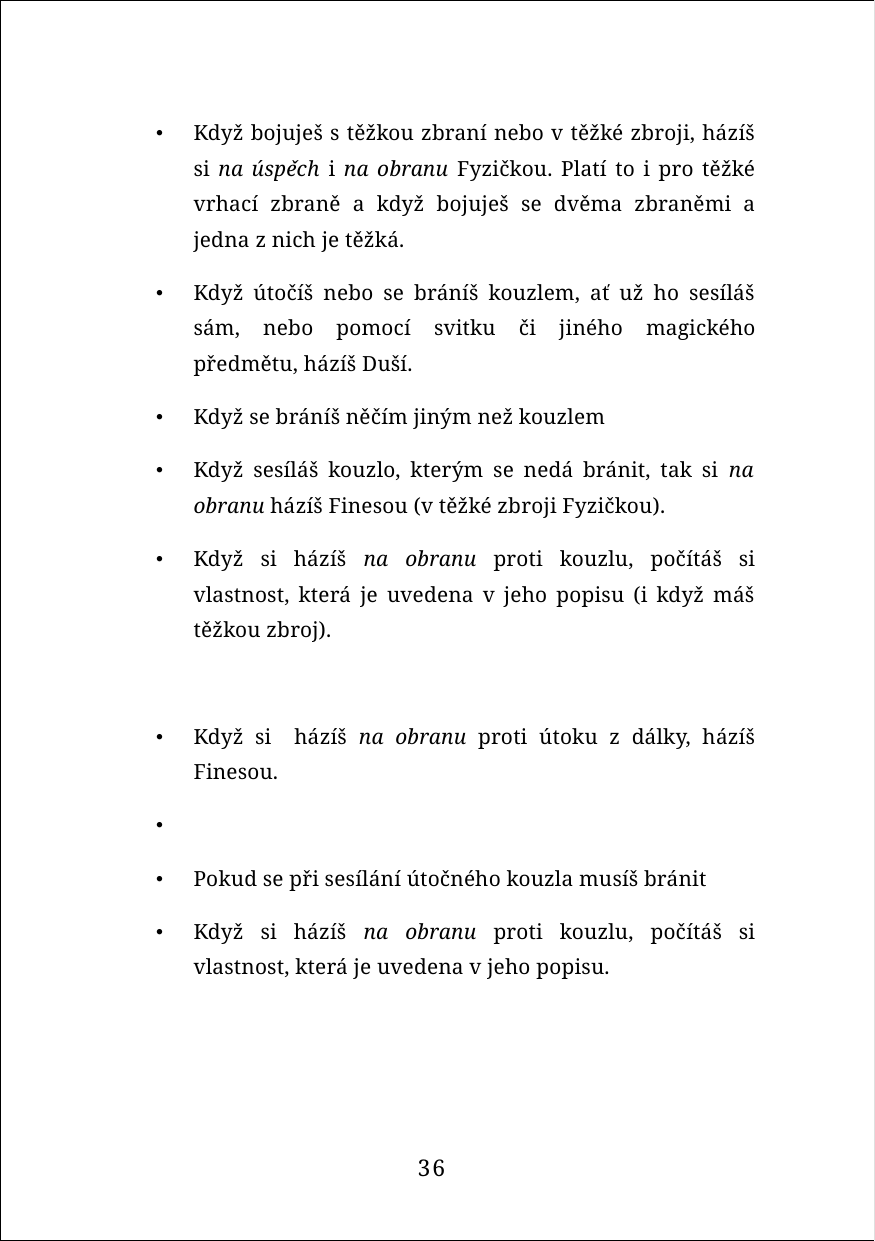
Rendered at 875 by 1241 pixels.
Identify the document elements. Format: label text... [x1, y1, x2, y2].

list Když se bráníš něčím jiným než kouzlem [156, 402, 756, 431]
list Když si házíš na obranu proti kouzlu, počítáš si vlastnost, která je uvedena v jeho popisu. [156, 917, 756, 981]
list Když si házíš na obranu proti kouzlu, počítáš si vlastnost, která je uvedena v jeho popisu (i když máš těžkou zbroj). [156, 544, 756, 644]
list Když bojuješ s těžkou zbraní nebo v těžké zbroji, házíš si na úspěch i na obranu Fyzičkou. Platí to i pro těžké vrhací zbraně a když bojuješ se dvěma zbraněmi a jedna z nich je těžká. [156, 118, 756, 253]
list Pokud se při sesílání útočného kouzla musíš bránit [156, 864, 756, 892]
list Když sesíláš kouzlo, kterým se nedá bránit, tak si na obranu házíš Finesou (v těžké zbroji Fyzičkou). [156, 456, 756, 519]
list Když útočíš nebo se bráníš kouzlem, ať už ho sesíláš sám, nebo pomocí svitku či jiného magického předmětu, házíš Duší. [156, 278, 756, 377]
list Když si házíš na obranu proti útoku z dálky, házíš Finesou. [156, 722, 756, 786]
